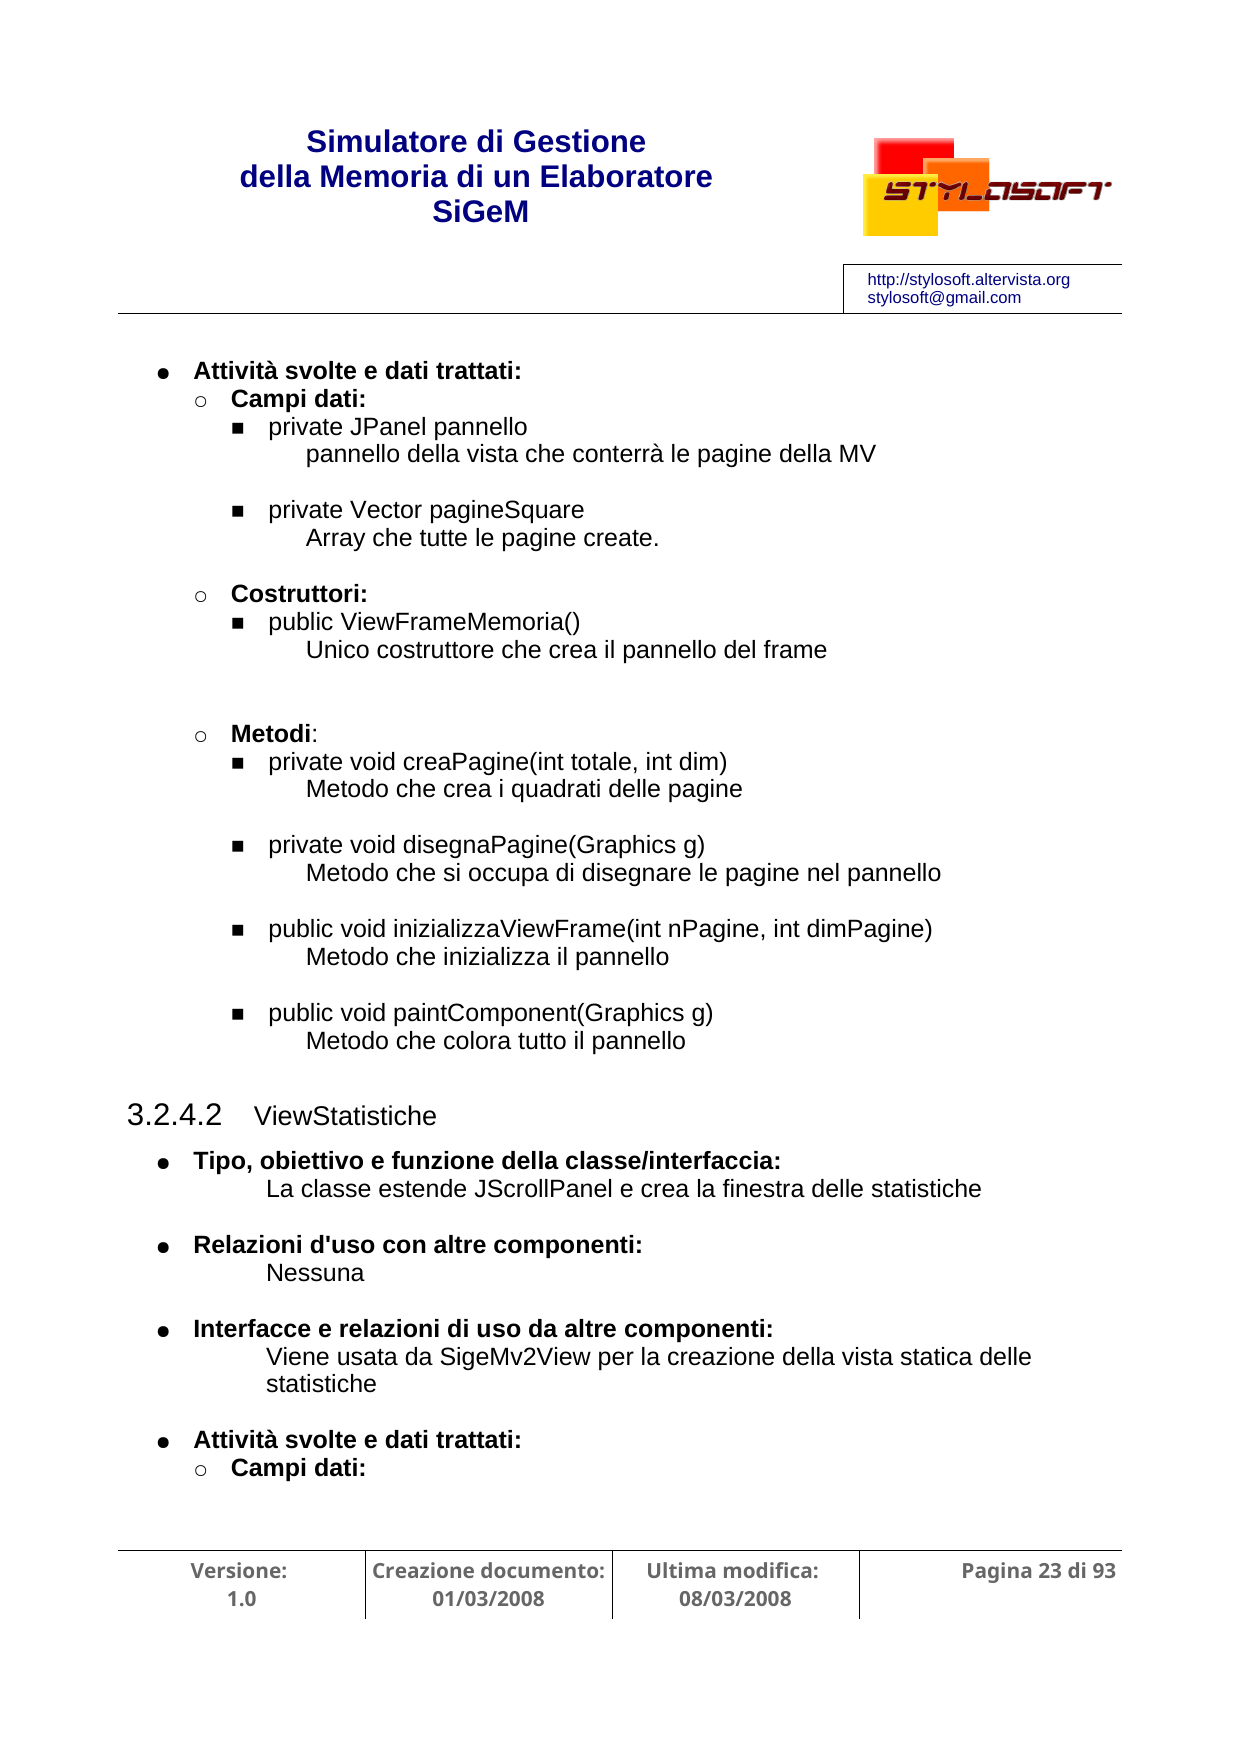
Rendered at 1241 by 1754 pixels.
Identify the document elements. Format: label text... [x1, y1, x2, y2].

list private Vector pagineSquare [231, 496, 1122, 524]
list Viene usata da SigeMv2View per la creazione della vista statica delle statistiche [156, 1342, 1122, 1398]
list Tipo, obiettivo e funzione della classe/interfaccia: [156, 1147, 1122, 1175]
list public void paintComponent(Graphics g) [231, 999, 1122, 1027]
list Costruttori: [193, 580, 1122, 608]
list Metodo che colora tutto il pannello [268, 1027, 1122, 1054]
list Metodi: [193, 719, 1122, 747]
list La classe estende JScrollPanel e crea la finestra delle statistiche [156, 1175, 1122, 1203]
list private void creaPagine(int totale, int dim) [231, 747, 1122, 775]
list Metodo che crea i quadrati delle pagine [268, 775, 1122, 803]
list private void disegnaPagine(Graphics g) [231, 831, 1122, 859]
list Metodo che inizializza il pannello [268, 943, 1122, 971]
list public void inizializzaViewFrame(int nPagine, int dimPagine) [231, 915, 1122, 943]
subtitle ViewStatistiche [118, 1097, 1122, 1132]
list Interfacce e relazioni di uso da altre componenti: [156, 1314, 1122, 1342]
list pannello della vista che conterrà le pagine della MV [268, 440, 1122, 468]
list Attività svolte e dati trattati: [156, 1426, 1122, 1454]
picture [848, 123, 1117, 247]
list public ViewFrameMemoria() [231, 608, 1122, 636]
list Campi dati: [193, 384, 1122, 412]
list Array che tutte le pagine create. [268, 524, 1122, 552]
list Metodo che si occupa di disegnare le pagine nel pannello [268, 859, 1122, 887]
list Attività svolte e dati trattati: [156, 357, 1122, 384]
list Relazioni d'uso con altre componenti: [156, 1231, 1122, 1258]
list Unico costruttore che crea il pannello del frame [268, 636, 1122, 664]
list Campi dati: [193, 1454, 1122, 1482]
list private JPanel pannello [231, 412, 1122, 440]
list Nessuna [156, 1258, 1122, 1286]
